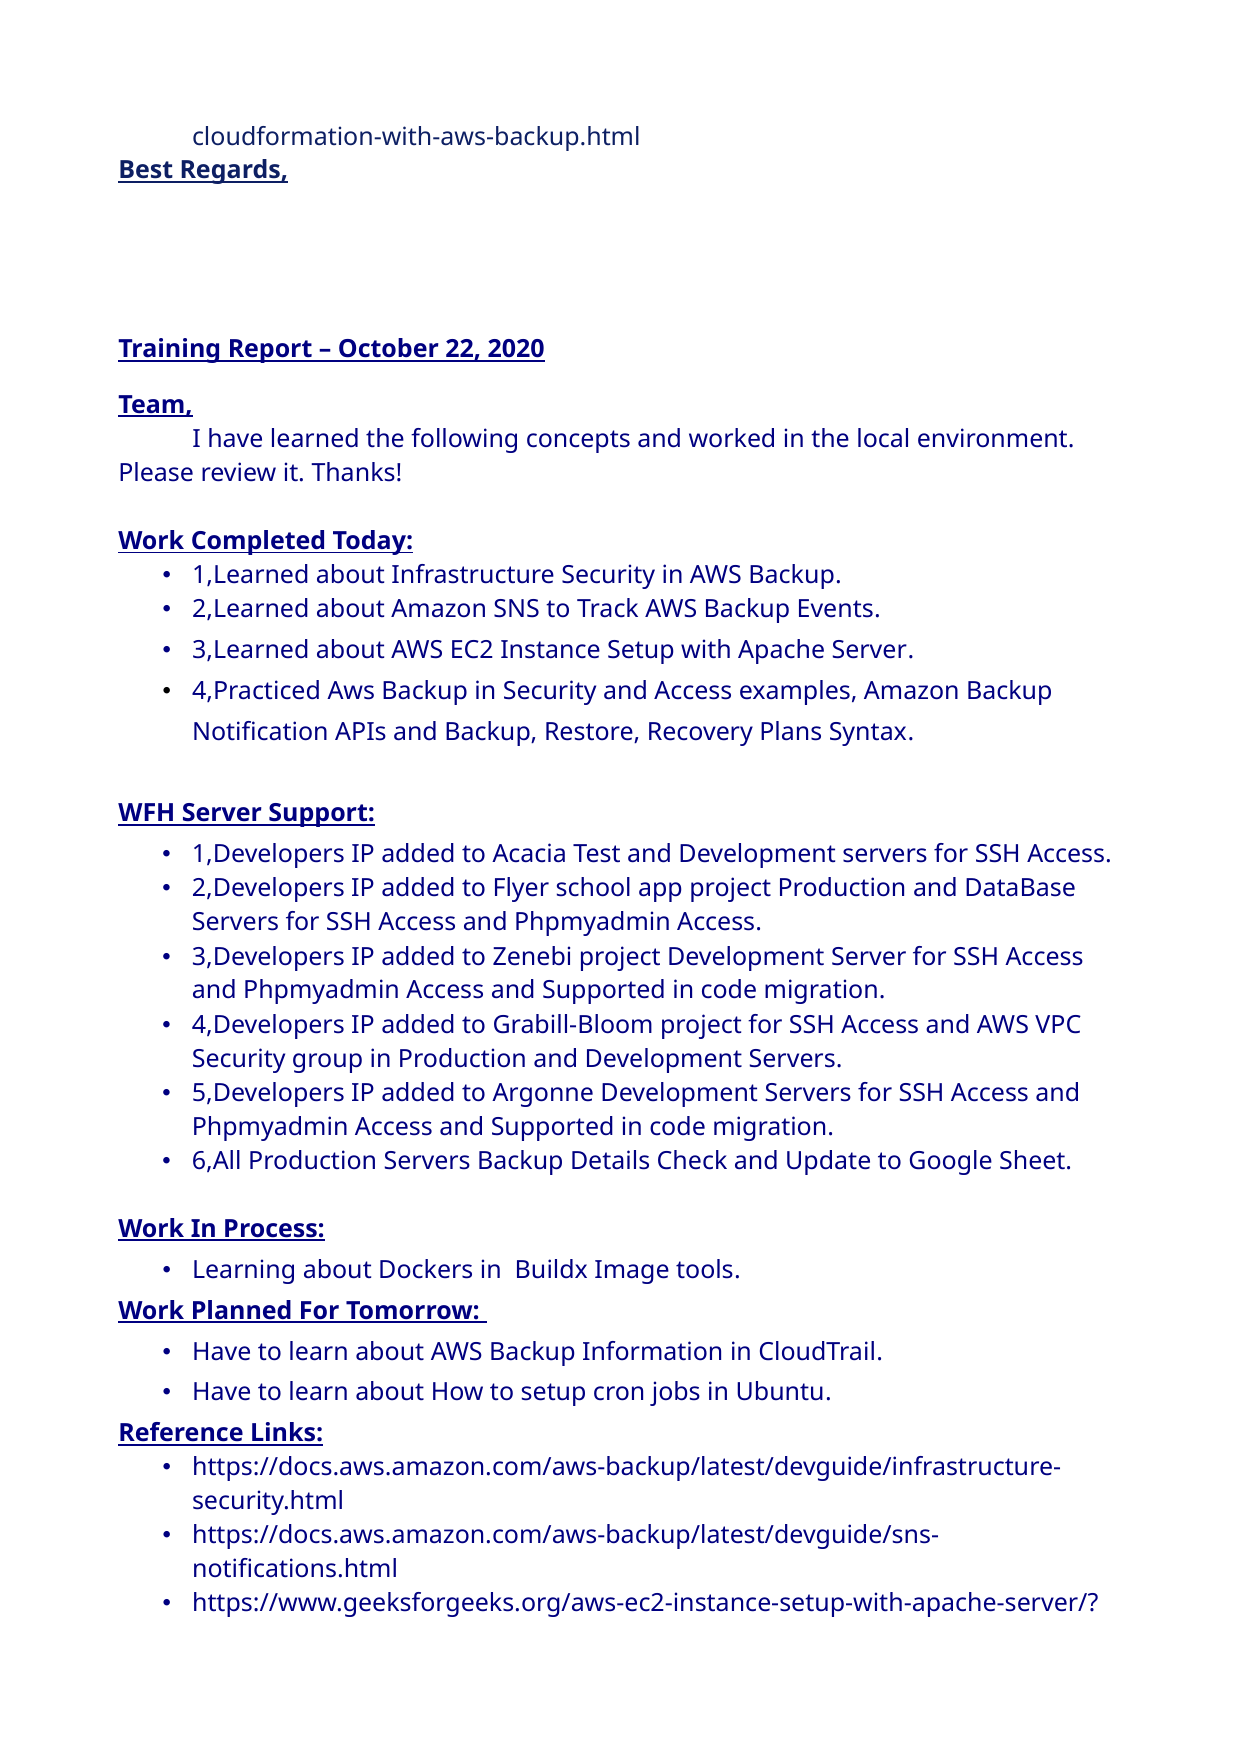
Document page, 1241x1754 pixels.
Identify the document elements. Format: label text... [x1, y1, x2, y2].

subtitle 4,Developers IP added to Grabill-Bloom project for SSH Access and AWS VPC Security group in Production and Development Servers. [162, 1006, 1122, 1074]
list Have to learn about AWS Backup Information in CloudTrail. [162, 1333, 1122, 1367]
list 3,Learned about AWS EC2 Instance Setup with Apache Server. [162, 632, 1122, 666]
subtitle 6,All Production Servers Backup Details Check and Update to Google Sheet. [162, 1142, 1122, 1177]
text Best Regards, [118, 152, 1122, 186]
list https://docs.aws.amazon.com/aws-backup/latest/devguide/infrastructure-security.html [162, 1449, 1122, 1517]
subtitle 3,Developers IP added to Zenebi project Development Server for SSH Access and Phpmyadmin Access and Supported in code migration. [162, 938, 1122, 1006]
text I have learned the following concepts and worked in the local environment. Please review it. Thanks! [118, 421, 1122, 489]
text Training Report – October 22, 2020 [118, 331, 1122, 365]
subtitle 1,Developers IP added to Acacia Test and Development servers for SSH Access. [162, 836, 1122, 870]
list Have to learn about How to setup cron jobs in Ubuntu. [162, 1374, 1122, 1408]
text Reference Links: [118, 1415, 1122, 1449]
text Team, [118, 387, 1122, 421]
list 2,Learned about Amazon SNS to Track AWS Backup Events. [162, 591, 1122, 625]
list https://www.geeksforgeeks.org/aws-ec2-instance-setup-with-apache-server/? [162, 1585, 1122, 1619]
subtitle 2,Developers IP added to Flyer school app project Production and DataBase Servers for SSH Access and Phpmyadmin Access. [162, 870, 1122, 938]
list https://docs.aws.amazon.com/aws-backup/latest/devguide/sns-notifications.html [162, 1517, 1122, 1585]
list cloudformation-with-aws-backup.html [162, 118, 1122, 152]
text Work Completed Today: [118, 523, 1122, 557]
subtitle 5,Developers IP added to Argonne Development Servers for SSH Access and Phpmyadmin Access and Supported in code migration. [162, 1074, 1122, 1142]
text Work Planned For Tomorrow: [118, 1292, 1122, 1326]
text WFH Server Support: [118, 795, 1122, 829]
list 1,Learned about Infrastructure Security in AWS Backup. [162, 557, 1122, 591]
text Work In Process: [118, 1211, 1122, 1245]
list Learning about Dockers in Buildx Image tools. [162, 1251, 1122, 1286]
list 4,Practiced Aws Backup in Security and Access examples, Amazon Backup Notification APIs and Backup, Restore, Recovery Plans Syntax. [162, 673, 1122, 747]
